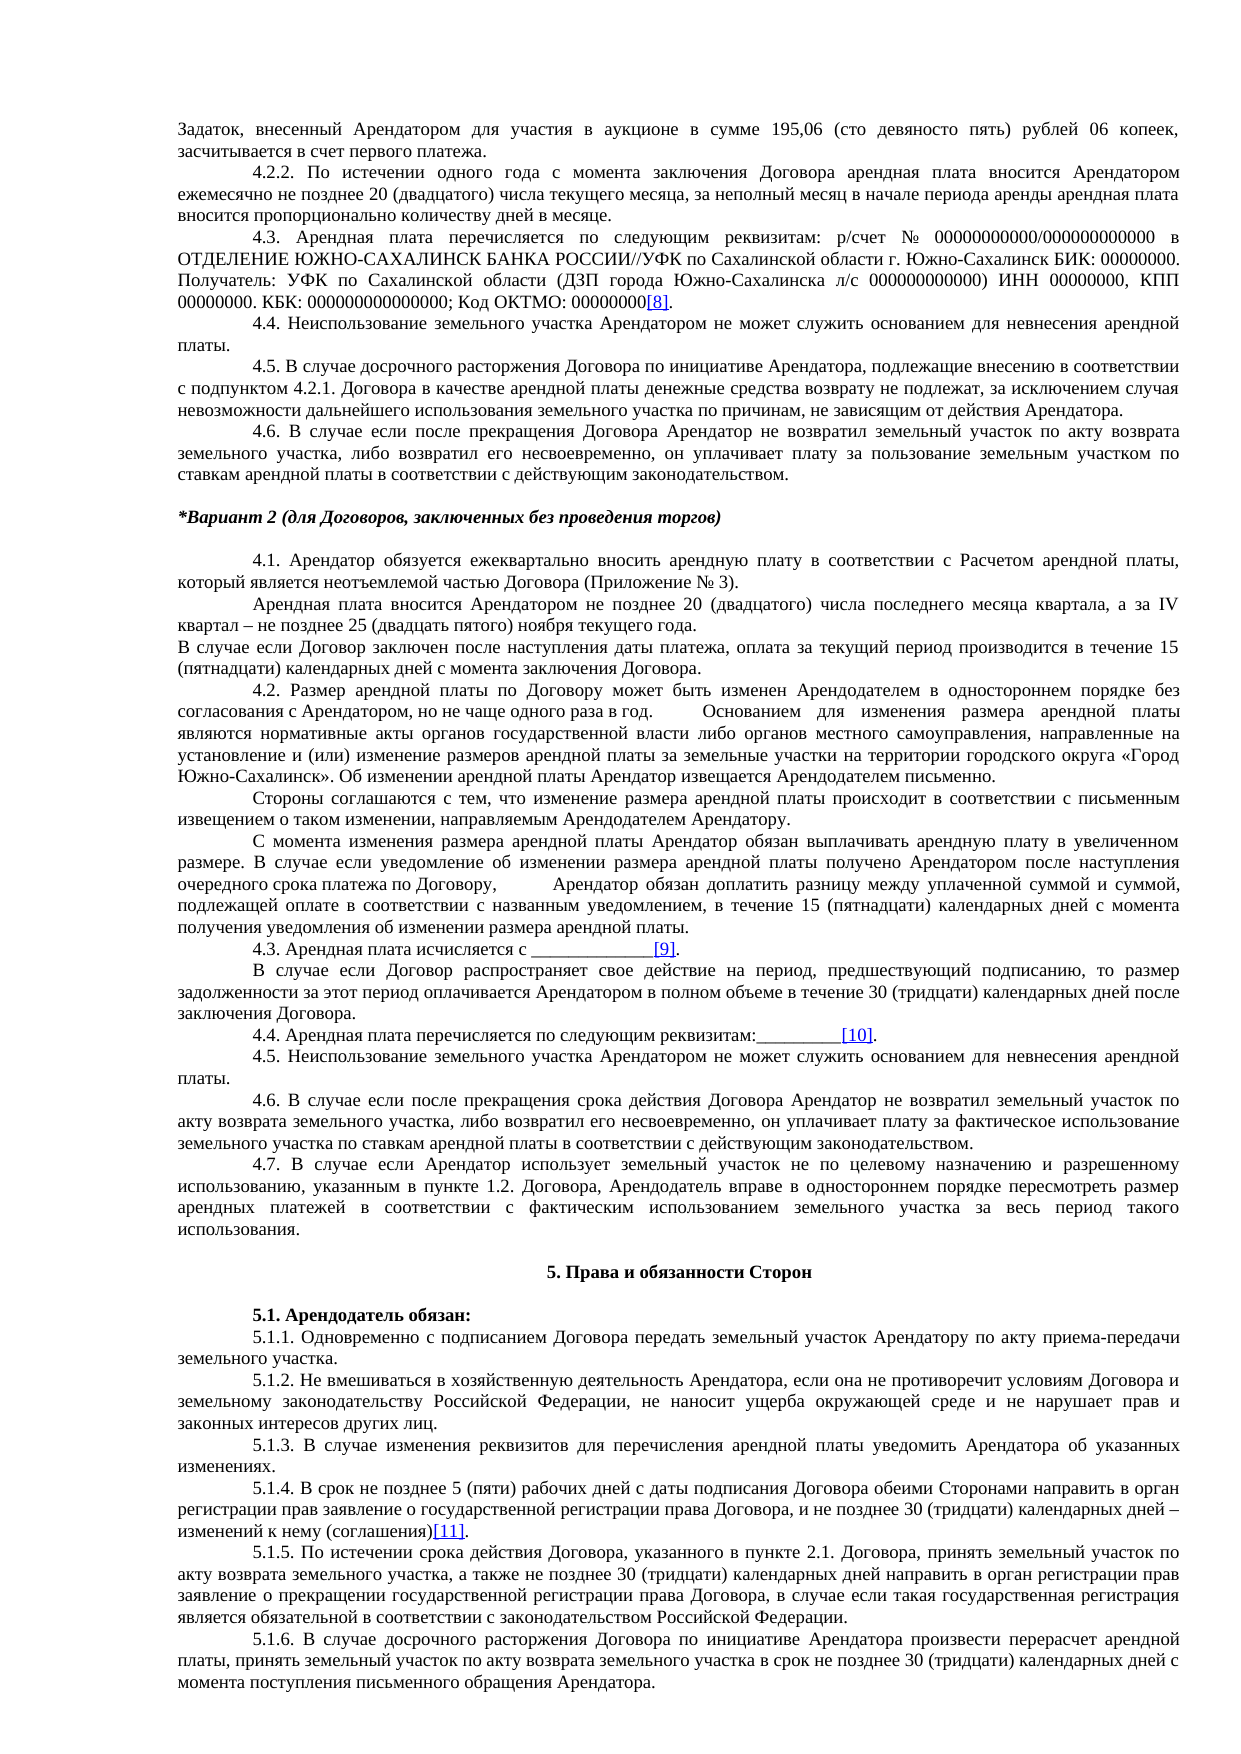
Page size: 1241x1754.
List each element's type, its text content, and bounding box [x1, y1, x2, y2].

text 4.1. Арендатор обязуется ежеквартально вносить арендную плату в соответствии с Расчетом арендной платы, который является неотъемлемой частью Договора (Приложение № 3). [177, 549, 1181, 592]
text 5.1.6. В случае досрочного расторжения Договора по инициативе Арендатора произвести перерасчет арендной платы, принять земельный участок по акту возврата земельного участка в срок не позднее 30 (тридцати) календарных дней с момента поступления письменного обращения Арендатора. [177, 1627, 1181, 1692]
text 4.6. В случае если после прекращения срока действия Договора Арендатор не возвратил земельный участок по акту возврата земельного участка, либо возвратил его несвоевременно, он уплачивает плату за фактическое использование земельного участка по ставкам арендной платы в соответствии с действующим законодательством. [177, 1088, 1181, 1153]
text 5.1.3. В случае изменения реквизитов для перечисления арендной платы уведомить Арендатора об указанных изменениях. [177, 1433, 1181, 1477]
text 5.1.5. По истечении срока действия Договора, указанного в пункте 2.1. Договора, принять земельный участок по акту возврата земельного участка, а также не позднее 30 (тридцати) календарных дней направить в орган регистрации прав заявление о прекращении государственной регистрации права Договора, в случае если такая государственная регистрация является обязательной в соответствии с законодательством Российской Федерации. [177, 1541, 1181, 1627]
text 5.1.4. В срок не позднее 5 (пяти) рабочих дней с даты подписания Договора обеими Сторонами направить в орган регистрации прав заявление о государственной регистрации права Договора, и не позднее 30 (тридцати) календарных дней – изменений к нему (соглашения)[11]. [177, 1477, 1181, 1541]
text В случае если Договор распространяет свое действие на период, предшествующий подписанию, то размер задолженности за этот период оплачивается Арендатором в полном объеме в течение 30 (тридцати) календарных дней после заключения Договора. [177, 959, 1181, 1024]
text 5.1.2. Не вмешиваться в хозяйственную деятельность Арендатора, если она не противоречит условиям Договора и земельному законодательству Российской Федерации, не наносит ущерба окружающей среде и не нарушает прав и законных интересов других лиц. [177, 1369, 1181, 1433]
text 4.7. В случае если Арендатор использует земельный участок не по целевому назначению и разрешенному использованию, указанным в пункте 1.2. Договора, Арендодатель вправе в одностороннем порядке пересмотреть размер арендных платежей в соответствии с фактическим использованием земельного участка за весь период такого использования. [177, 1153, 1181, 1239]
text С момента изменения размера арендной платы Арендатор обязан выплачивать арендную плату в увеличенном размере. В случае если уведомление об изменении размера арендной платы получено Арендатором после наступления очередного срока платежа по Договору, Арендатор обязан доплатить разницу между уплаченной суммой и суммой, подлежащей оплате в соответствии с названным уведомлением, в течение 15 (пятнадцати) календарных дней с момента получения уведомления об изменении размера арендной платы. [177, 830, 1181, 937]
text 4.5. В случае досрочного расторжения Договора по инициативе Арендатора, подлежащие внесению в соответствии с подпунктом 4.2.1. Договора в качестве арендной платы денежные средства возврату не подлежат, за исключением случая невозможности дальнейшего использования земельного участка по причинам, не зависящим от действия Арендатора. [177, 355, 1181, 420]
text Задаток, внесенный Арендатором для участия в аукционе в сумме 195,06 (сто девяносто пять) рублей 06 копеек, засчитывается в счет первого платежа. [177, 118, 1181, 161]
text 4.4. Неиспользование земельного участка Арендатором не может служить основанием для невнесения арендной платы. [177, 312, 1181, 355]
text 4.3. Арендная плата перечисляется по следующим реквизитам: р/счет № 00000000000/000000000000 в ОТДЕЛЕНИЕ ЮЖНО-САХАЛИНСК БАНКА РОССИИ//УФК по Сахалинской области г. Южно-Сахалинск БИК: 00000000. Получатель: УФК по Сахалинской области (ДЗП города Южно-Сахалинска л/с 000000000000) ИНН 00000000, КПП 00000000. КБК: 000000000000000; Код ОКТМО: 00000000[8]. [177, 226, 1181, 312]
text 4.3. Арендная плата исчисляется с _____________[9]. [177, 937, 1181, 959]
text 4.5. Неиспользование земельного участка Арендатором не может служить основанием для невнесения арендной платы. [177, 1045, 1181, 1088]
text В случае если Договор заключен после наступления даты платежа, оплата за текущий период производится в течение 15 (пятнадцати) календарных дней с момента заключения Договора. [177, 636, 1181, 679]
text Стороны соглашаются с тем, что изменение размера арендной платы происходит в соответствии с письменным извещением о таком изменении, направляемым Арендодателем Арендатору. [177, 787, 1181, 830]
text 5.1. Арендодатель обязан: [177, 1304, 1181, 1326]
text 4.2. Размер арендной платы по Договору может быть изменен Арендодателем в одностороннем порядке без согласования с Арендатором, но не чаще одного раза в год. Основанием для изменения размера арендной платы являются нормативные акты органов государственной власти либо органов местного самоуправления, направленные на установление и (или) изменение размеров арендной платы за земельные участки на территории городского округа «Город Южно-Сахалинск». Об изменении арендной платы Арендатор извещается Арендодателем письменно. [177, 679, 1181, 787]
text 4.2.2. По истечении одного года с момента заключения Договора арендная плата вносится Арендатором ежемесячно не позднее 20 (двадцатого) числа текущего месяца, за неполный месяц в начале периода аренды арендная плата вносится пропорционально количеству дней в месяце. [177, 161, 1181, 226]
text Арендная плата вносится Арендатором не позднее 20 (двадцатого) числа последнего месяца квартала, а за IV квартал – не позднее 25 (двадцать пятого) ноября текущего года. [177, 592, 1181, 636]
text 4.4. Арендная плата перечисляется по следующим реквизитам:_________[10]. [177, 1024, 1181, 1045]
text 5. Права и обязанности Сторон [177, 1261, 1181, 1282]
text 5.1.1. Одновременно с подписанием Договора передать земельный участок Арендатору по акту приема-передачи земельного участка. [177, 1326, 1181, 1369]
text 4.6. В случае если после прекращения Договора Арендатор не возвратил земельный участок по акту возврата земельного участка, либо возвратил его несвоевременно, он уплачивает плату за пользование земельным участком по ставкам арендной платы в соответствии с действующим законодательством. [177, 420, 1181, 485]
text *Вариант 2 (для Договоров, заключенных без проведения торгов) [177, 506, 1181, 528]
